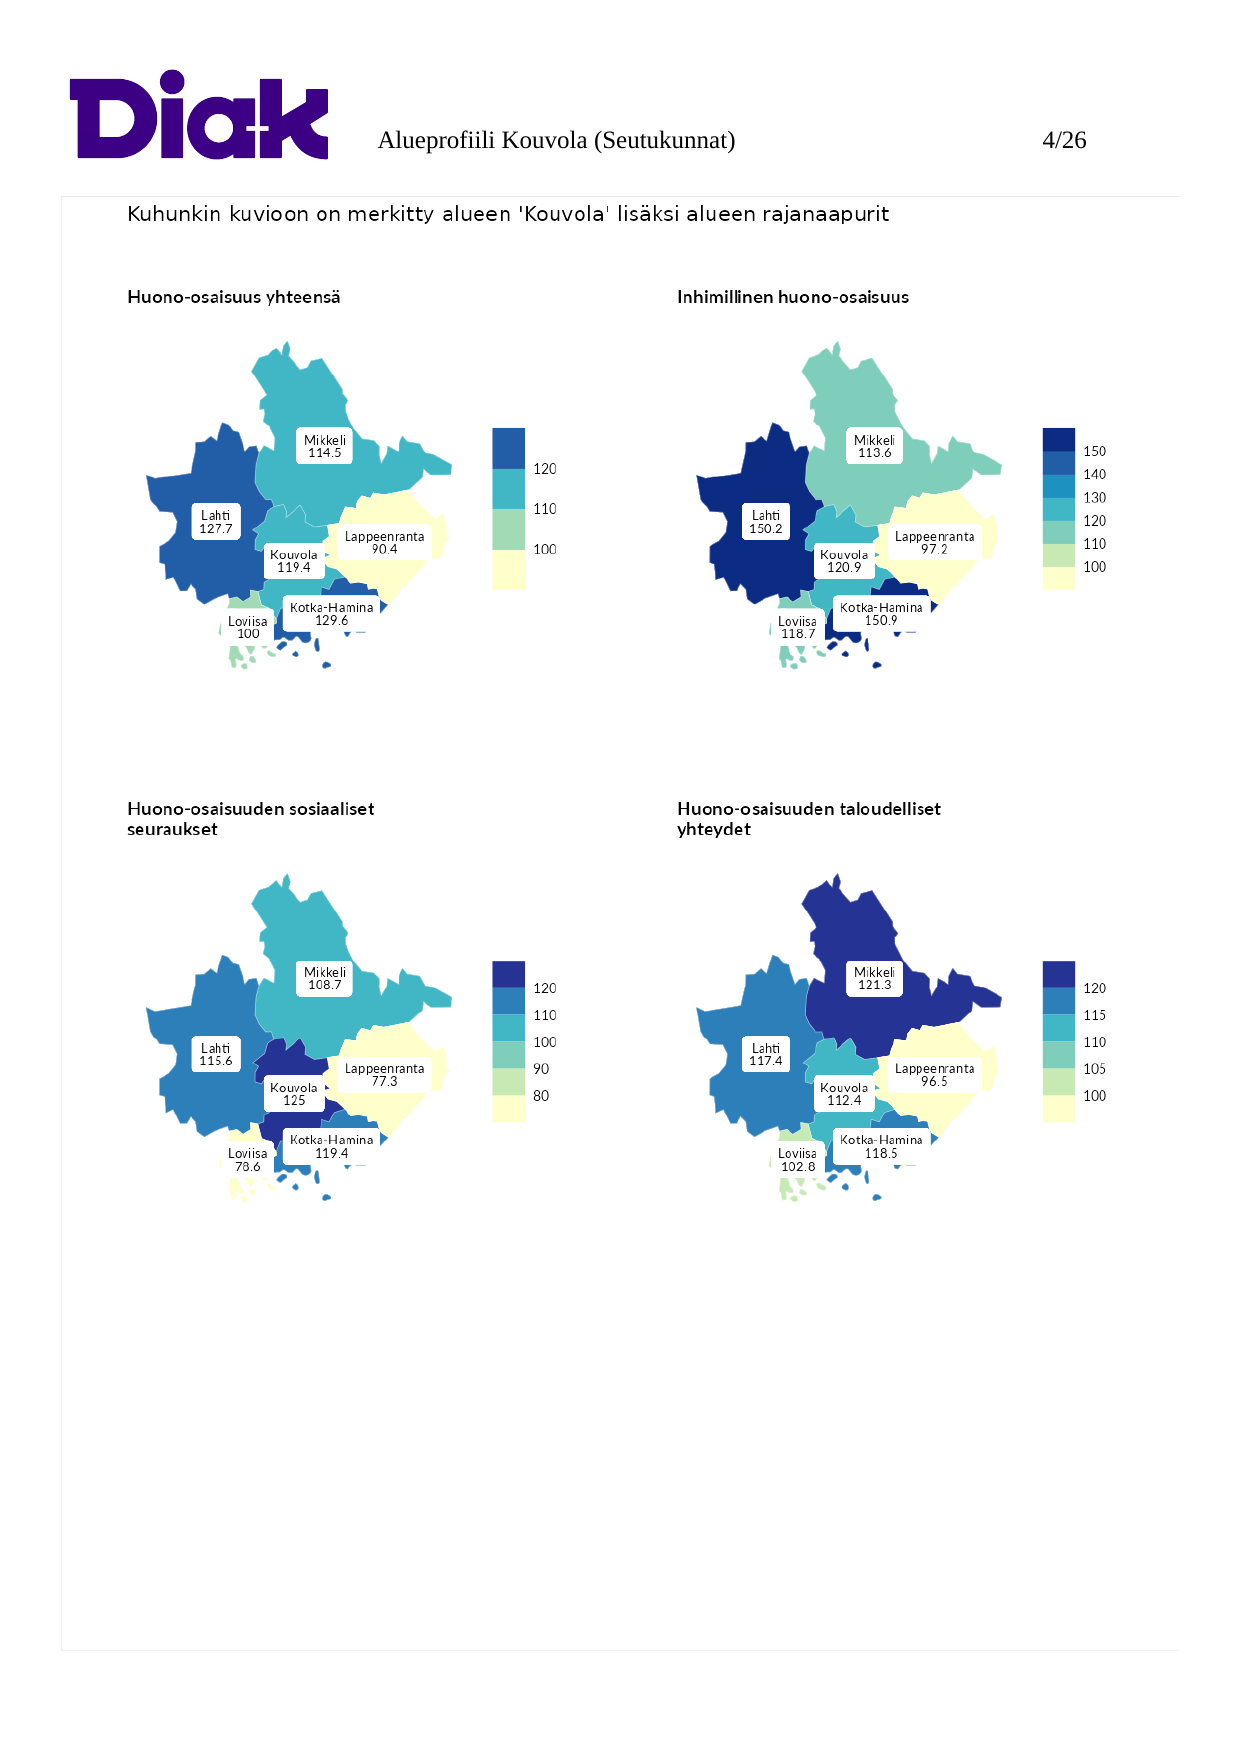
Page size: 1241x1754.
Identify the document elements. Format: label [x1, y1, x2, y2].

picture [61, 196, 1179, 1651]
